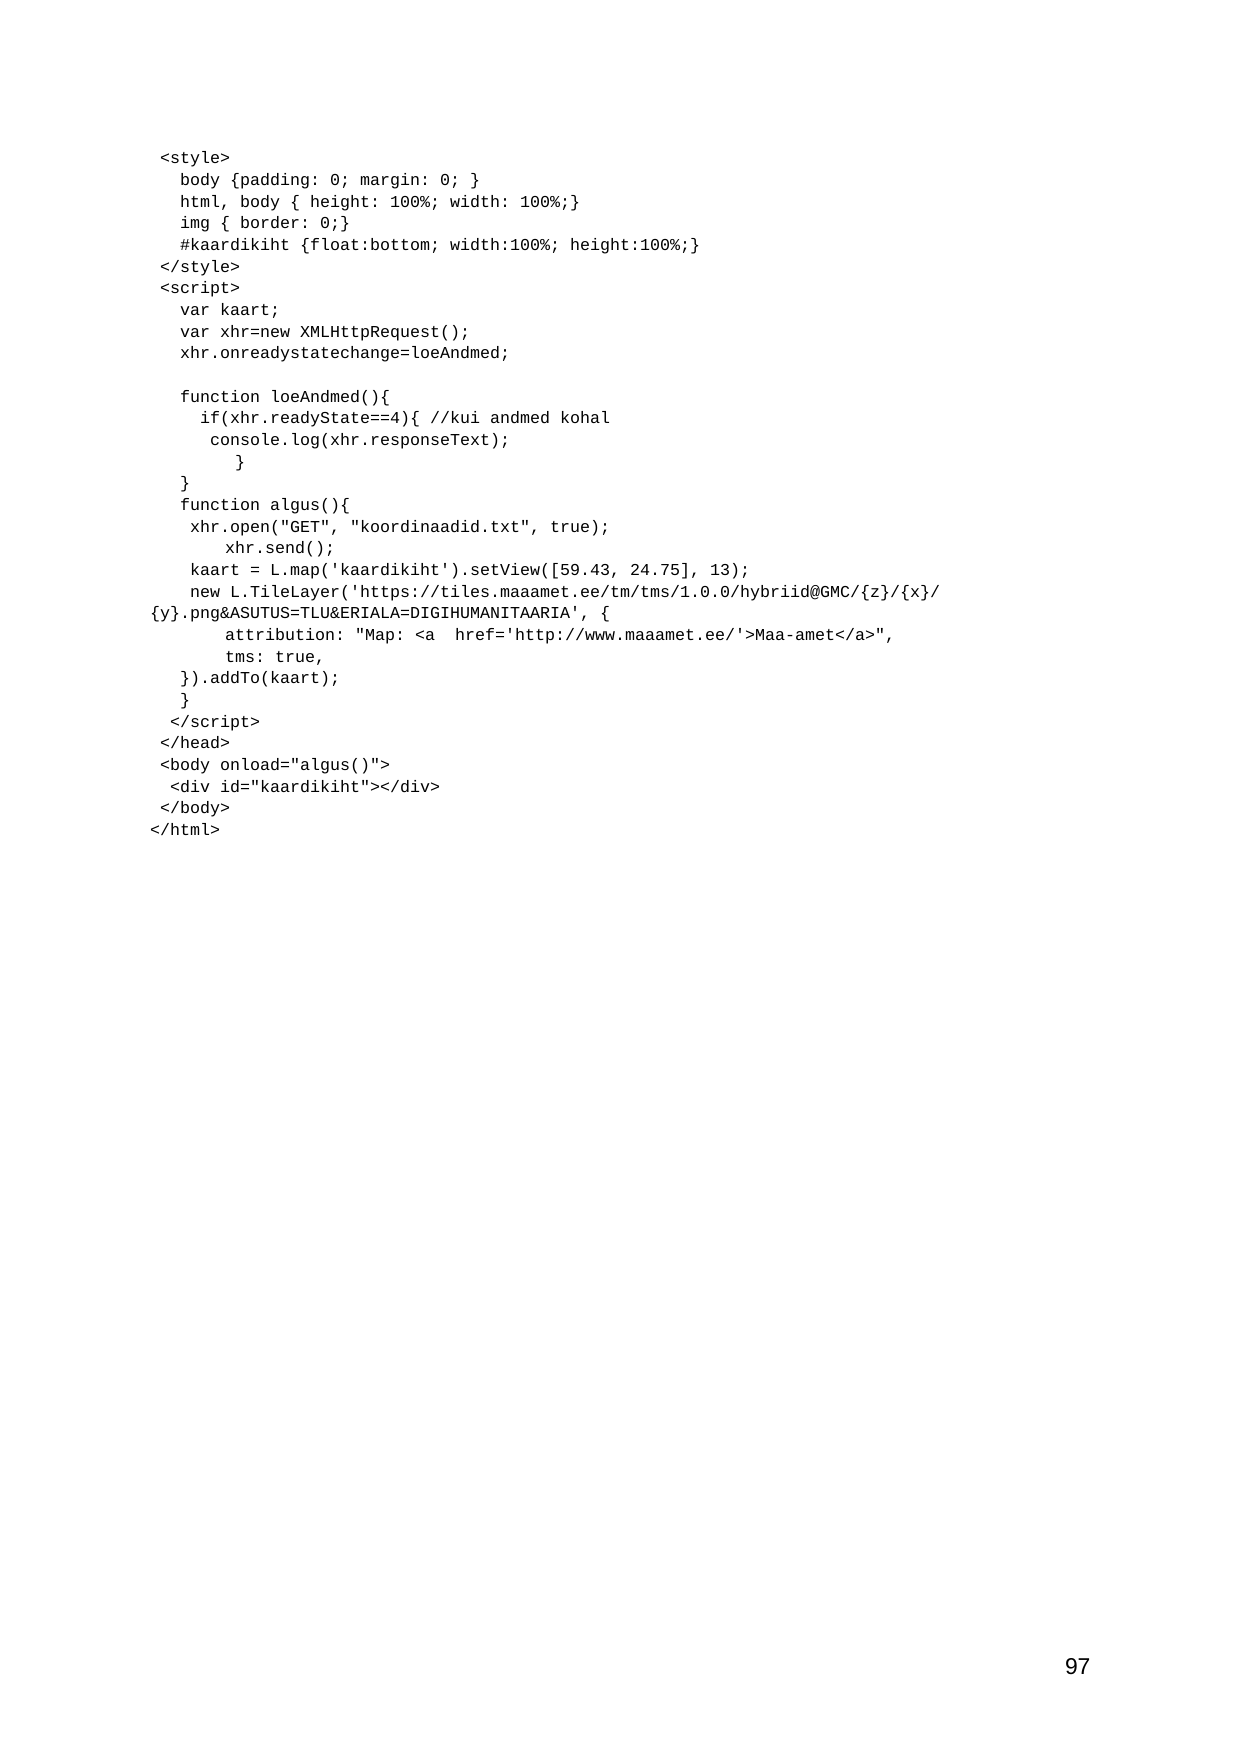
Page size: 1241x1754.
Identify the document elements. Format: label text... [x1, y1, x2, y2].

text }).addTo(kaart); [150, 670, 1090, 689]
text xhr.onreadystatechange=loeAndmed; [150, 345, 1090, 364]
text if(xhr.readyState==4){ //kui andmed kohal [150, 410, 1090, 429]
text #kaardikiht {float:bottom; width:100%; height:100%;} [150, 237, 1090, 256]
text var xhr=new XMLHttpRequest(); [150, 323, 1090, 342]
text new L.TileLayer('https://tiles.maaamet.ee/tm/tms/1.0.0/hybriid@GMC/{z}/{x}/{y}.png&ASUTUS=TLU&ERIALA=DIGIHUMANITAARIA', { [150, 583, 1090, 624]
text body {padding: 0; margin: 0; } [150, 172, 1090, 191]
text function algus(){ [150, 497, 1090, 516]
text </script> [150, 713, 1090, 732]
text function loeAndmed(){ [150, 388, 1090, 407]
text xhr.open("GET", "koordinaadid.txt", true); [150, 518, 1090, 537]
text tms: true, [150, 648, 1090, 667]
text html, body { height: 100%; width: 100%;} [150, 193, 1090, 212]
text </style> [150, 258, 1090, 277]
text xhr.send(); [150, 540, 1090, 559]
text } [150, 692, 1090, 711]
text kaart = L.map('kaardikiht').setView([59.43, 24.75], 13); [150, 562, 1090, 581]
text </head> [150, 735, 1090, 754]
text attribution: "Map: <a href='http://www.maaamet.ee/'>Maa-amet</a>", [150, 627, 1090, 646]
text <body onload="algus()"> [150, 757, 1090, 776]
text var kaart; [150, 302, 1090, 321]
text </html> [150, 822, 1090, 841]
text </body> [150, 800, 1090, 819]
text } [150, 453, 1090, 472]
text img { border: 0;} [150, 215, 1090, 234]
text <style> [150, 150, 1090, 169]
text <div id="kaardikiht"></div> [150, 778, 1090, 797]
text <script> [150, 280, 1090, 299]
text } [150, 475, 1090, 494]
text console.log(xhr.responseText); [150, 432, 1090, 451]
